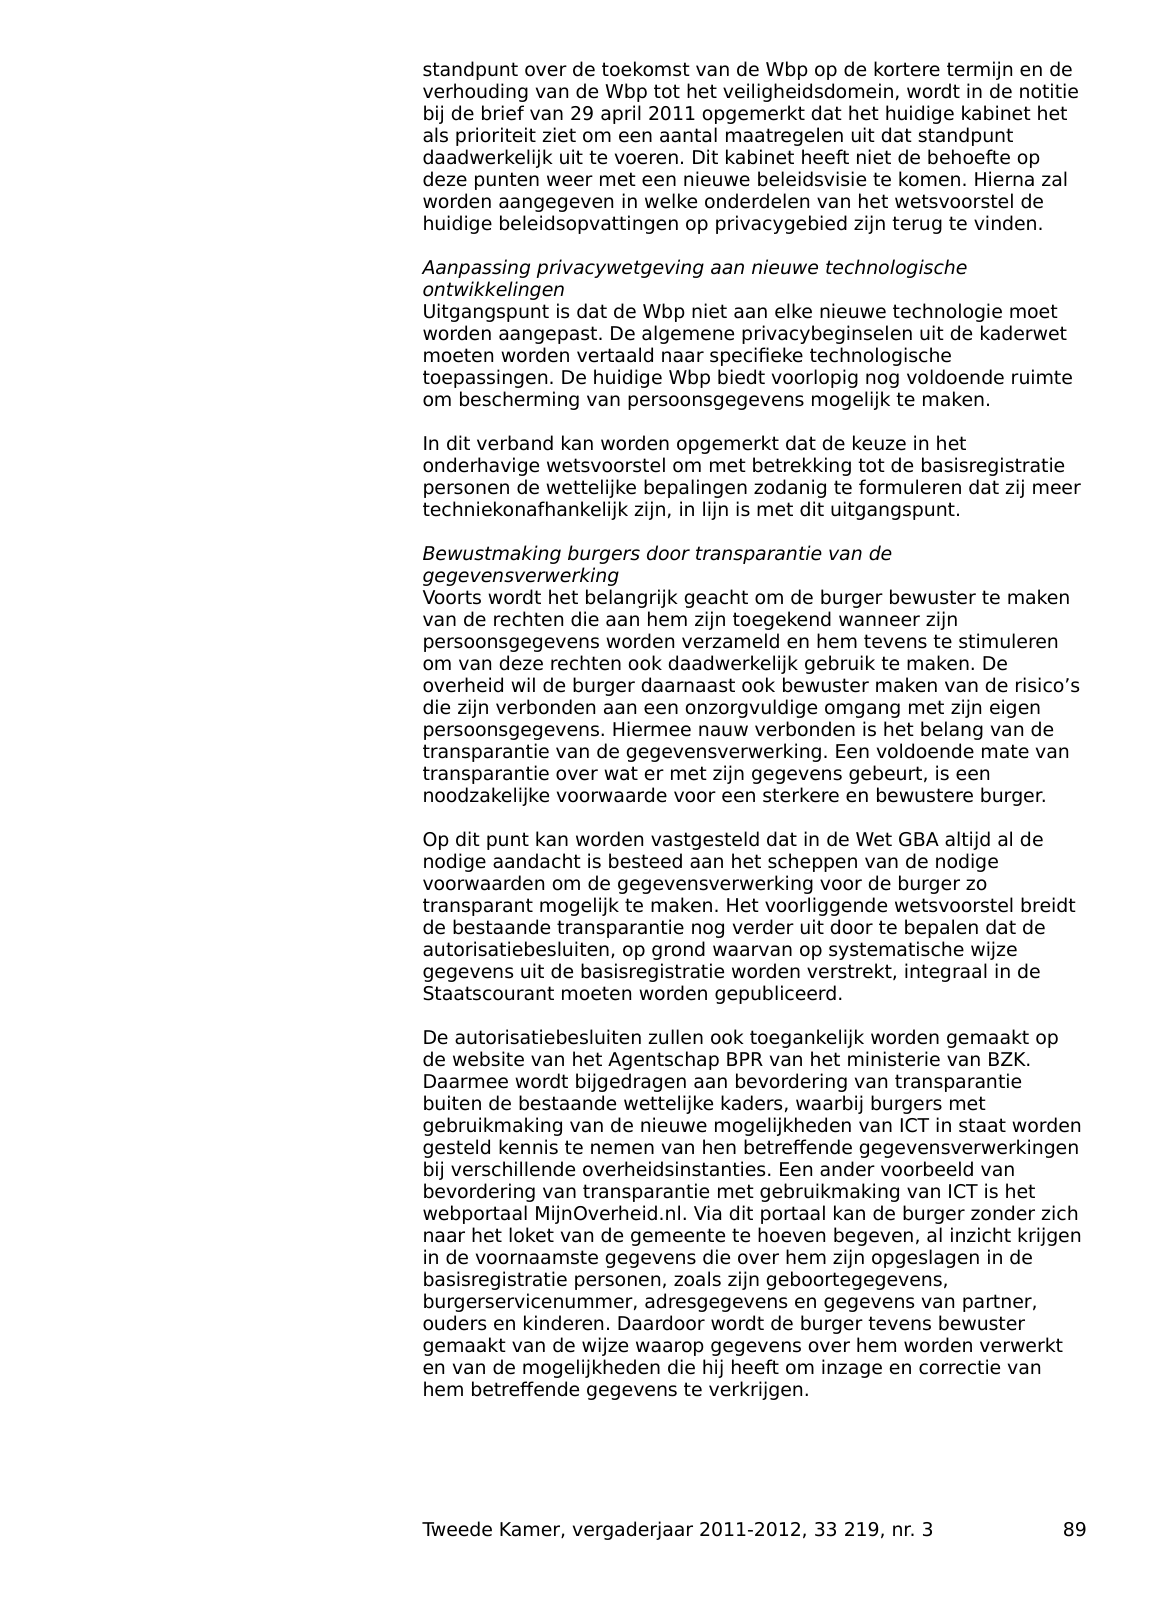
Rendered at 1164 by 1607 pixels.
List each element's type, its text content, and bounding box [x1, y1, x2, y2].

text In dit verband kan worden opgemerkt dat de keuze in het onderhavige wetsvoorstel om met betrekking tot de basisregistratie personen de wettelijke bepalingen zodanig te formuleren dat zij meer techniekonafhankelijk zijn, in lijn is met dit uitgangspunt. [422, 433, 1087, 521]
text Op dit punt kan worden vastgesteld dat in de Wet GBA altijd al de nodige aandacht is besteed aan het scheppen van de nodige voorwaarden om de gegevensverwerking voor de burger zo transparant mogelijk te maken. Het voorliggende wetsvoorstel breidt de bestaande transparantie nog verder uit door te bepalen dat de autorisatiebesluiten, op grond waarvan op systematische wijze gegevens uit de basisregistratie worden verstrekt, integraal in de Staatscourant moeten worden gepubliceerd. [422, 829, 1087, 1005]
subtitle Bewustmaking burgers door transparantie van de gegevensverwerking [422, 543, 1087, 587]
text standpunt over de toekomst van de Wbp op de kortere termijn en de verhouding van de Wbp tot het veiligheidsdomein, wordt in de notitie bij de brief van 29 april 2011 opgemerkt dat het huidige kabinet het als prioriteit ziet om een aantal maatregelen uit dat standpunt daadwerkelijk uit te voeren. Dit kabinet heeft niet de behoefte op deze punten weer met een nieuwe beleidsvisie te komen. Hierna zal worden aangegeven in welke onderdelen van het wetsvoorstel de huidige beleidsopvattingen op privacygebied zijn terug te vinden. [422, 59, 1087, 235]
text Voorts wordt het belangrijk geacht om de burger bewuster te maken van de rechten die aan hem zijn toegekend wanneer zijn persoonsgegevens worden verzameld en hem tevens te stimuleren om van deze rechten ook daadwerkelijk gebruik te maken. De overheid wil de burger daarnaast ook bewuster maken van de risico’s die zijn verbonden aan een onzorgvuldige omgang met zijn eigen persoonsgegevens. Hiermee nauw verbonden is het belang van de transparantie van de gegevensverwerking. Een voldoende mate van transparantie over wat er met zijn gegevens gebeurt, is een noodzakelijke voorwaarde voor een sterkere en bewustere burger. [422, 587, 1087, 807]
text De autorisatiebesluiten zullen ook toegankelijk worden gemaakt op de website van het Agentschap BPR van het ministerie van BZK. Daarmee wordt bijgedragen aan bevordering van transparantie buiten de bestaande wettelijke kaders, waarbij burgers met gebruikmaking van de nieuwe mogelijkheden van ICT in staat worden gesteld kennis te nemen van hen betreffende gegevensverwerkingen bij verschillende overheidsinstanties. Een ander voorbeeld van bevordering van transparantie met gebruikmaking van ICT is het webportaal MijnOverheid.nl. Via dit portaal kan de burger zonder zich naar het loket van de gemeente te hoeven begeven, al inzicht krijgen in de voornaamste gegevens die over hem zijn opgeslagen in de basisregistratie personen, zoals zijn geboortegegevens, burgerservicenummer, adresgegevens en gegevens van partner, ouders en kinderen. Daardoor wordt de burger tevens bewuster gemaakt van de wijze waarop gegevens over hem worden verwerkt en van de mogelijkheden die hij heeft om inzage en correctie van hem betreffende gegevens te verkrijgen. [422, 1027, 1087, 1401]
text Uitgangspunt is dat de Wbp niet aan elke nieuwe technologie moet worden aangepast. De algemene privacybeginselen uit de kaderwet moeten worden vertaald naar specifieke technologische toepassingen. De huidige Wbp biedt voorlopig nog voldoende ruimte om bescherming van persoonsgegevens mogelijk te maken. [422, 301, 1087, 411]
subtitle Aanpassing privacywetgeving aan nieuwe technologische ontwikkelingen [422, 257, 1087, 301]
